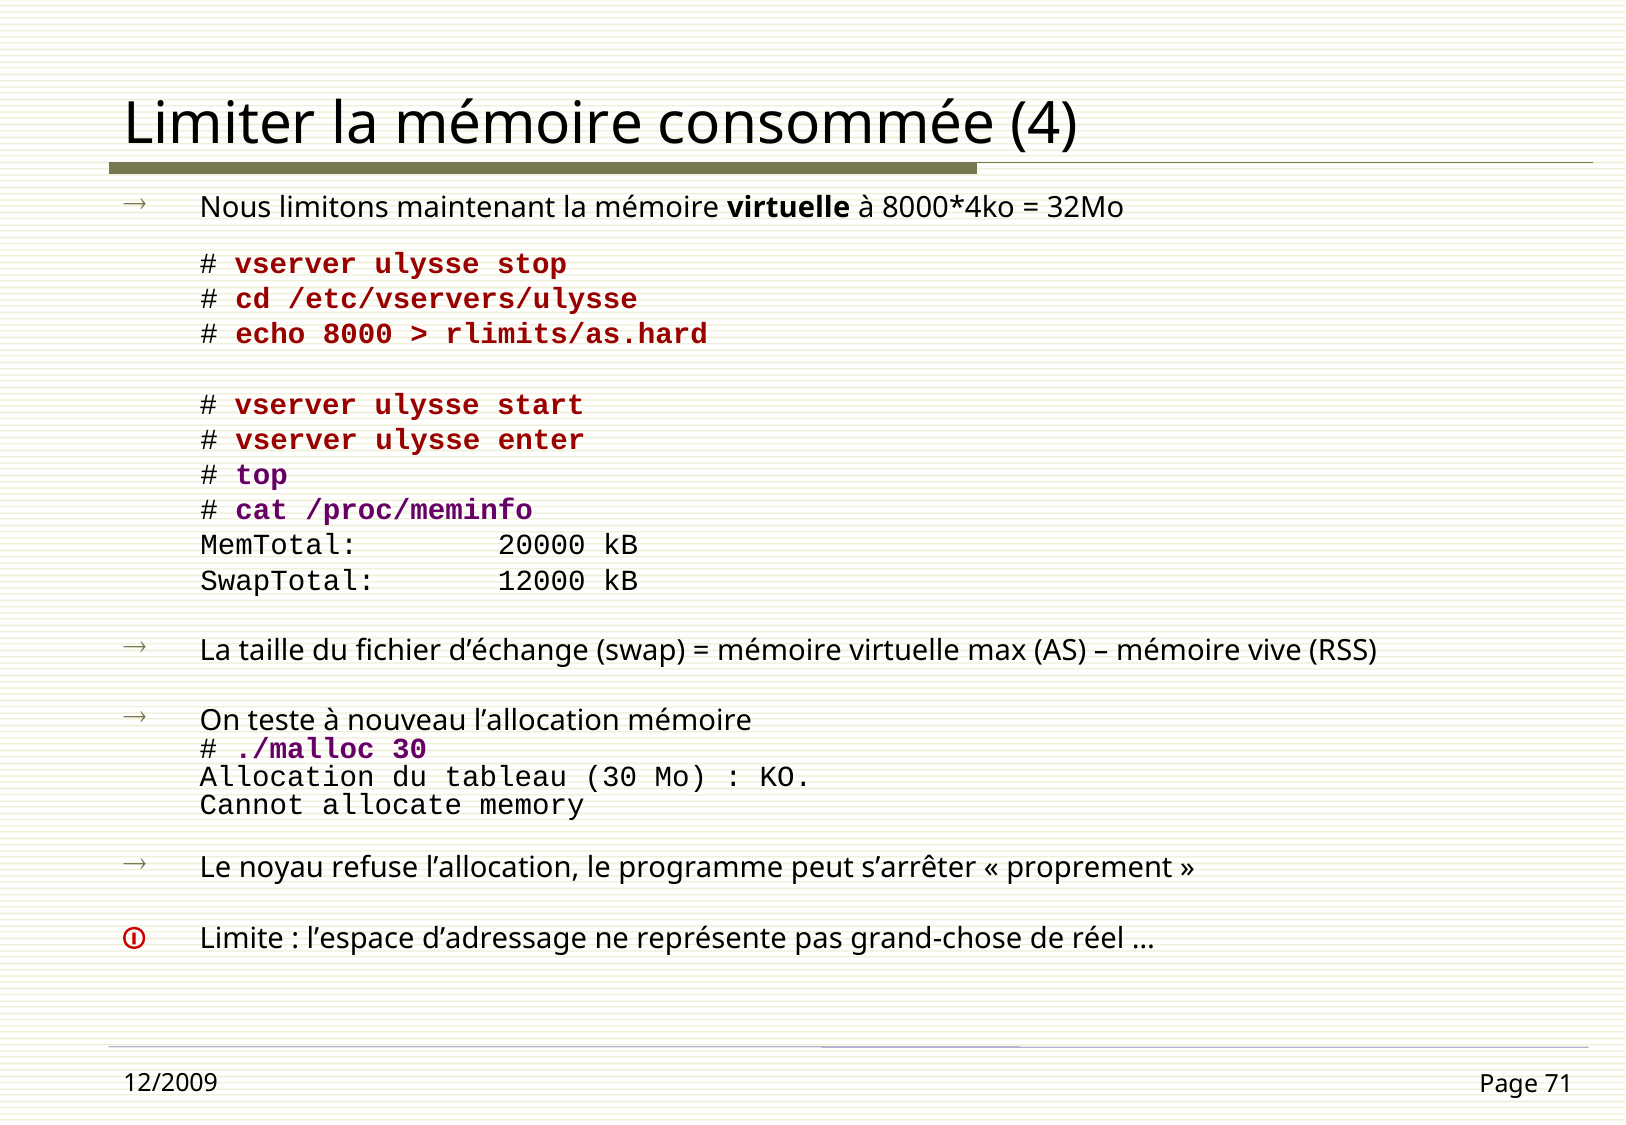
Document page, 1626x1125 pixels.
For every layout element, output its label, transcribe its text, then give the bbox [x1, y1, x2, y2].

picture [0, 0, 1626, 1125]
title Limiter la mémoire consommée (4)‏ [108, 12, 1596, 163]
list Nous limitons maintenant la mémoire virtuelle à 8000*4ko = 32Mo # vserver ulysse stop # cd /etc/vservers/ulysse # echo 8000 > rlimits/as.hard # vserver ulysse start # vserver ulysse enter # top # cat /proc/meminfo MemTotal: 20000 kB SwapTotal: 12000 kB La taille du fichier d’échange (swap) = mémoire virtuelle max (AS) – mémoire vive (RSS)‏ On teste à nouveau l’allocation mémoire # ./malloc 30 Allocation du tableau (30 Mo) : KO. Cannot allocate memory Le noyau refuse l’allocation, le programme peut s’arrêter « proprement »  Limite : l’espace d’adressage ne représente pas grand-chose de réel … [108, 187, 1595, 1035]
